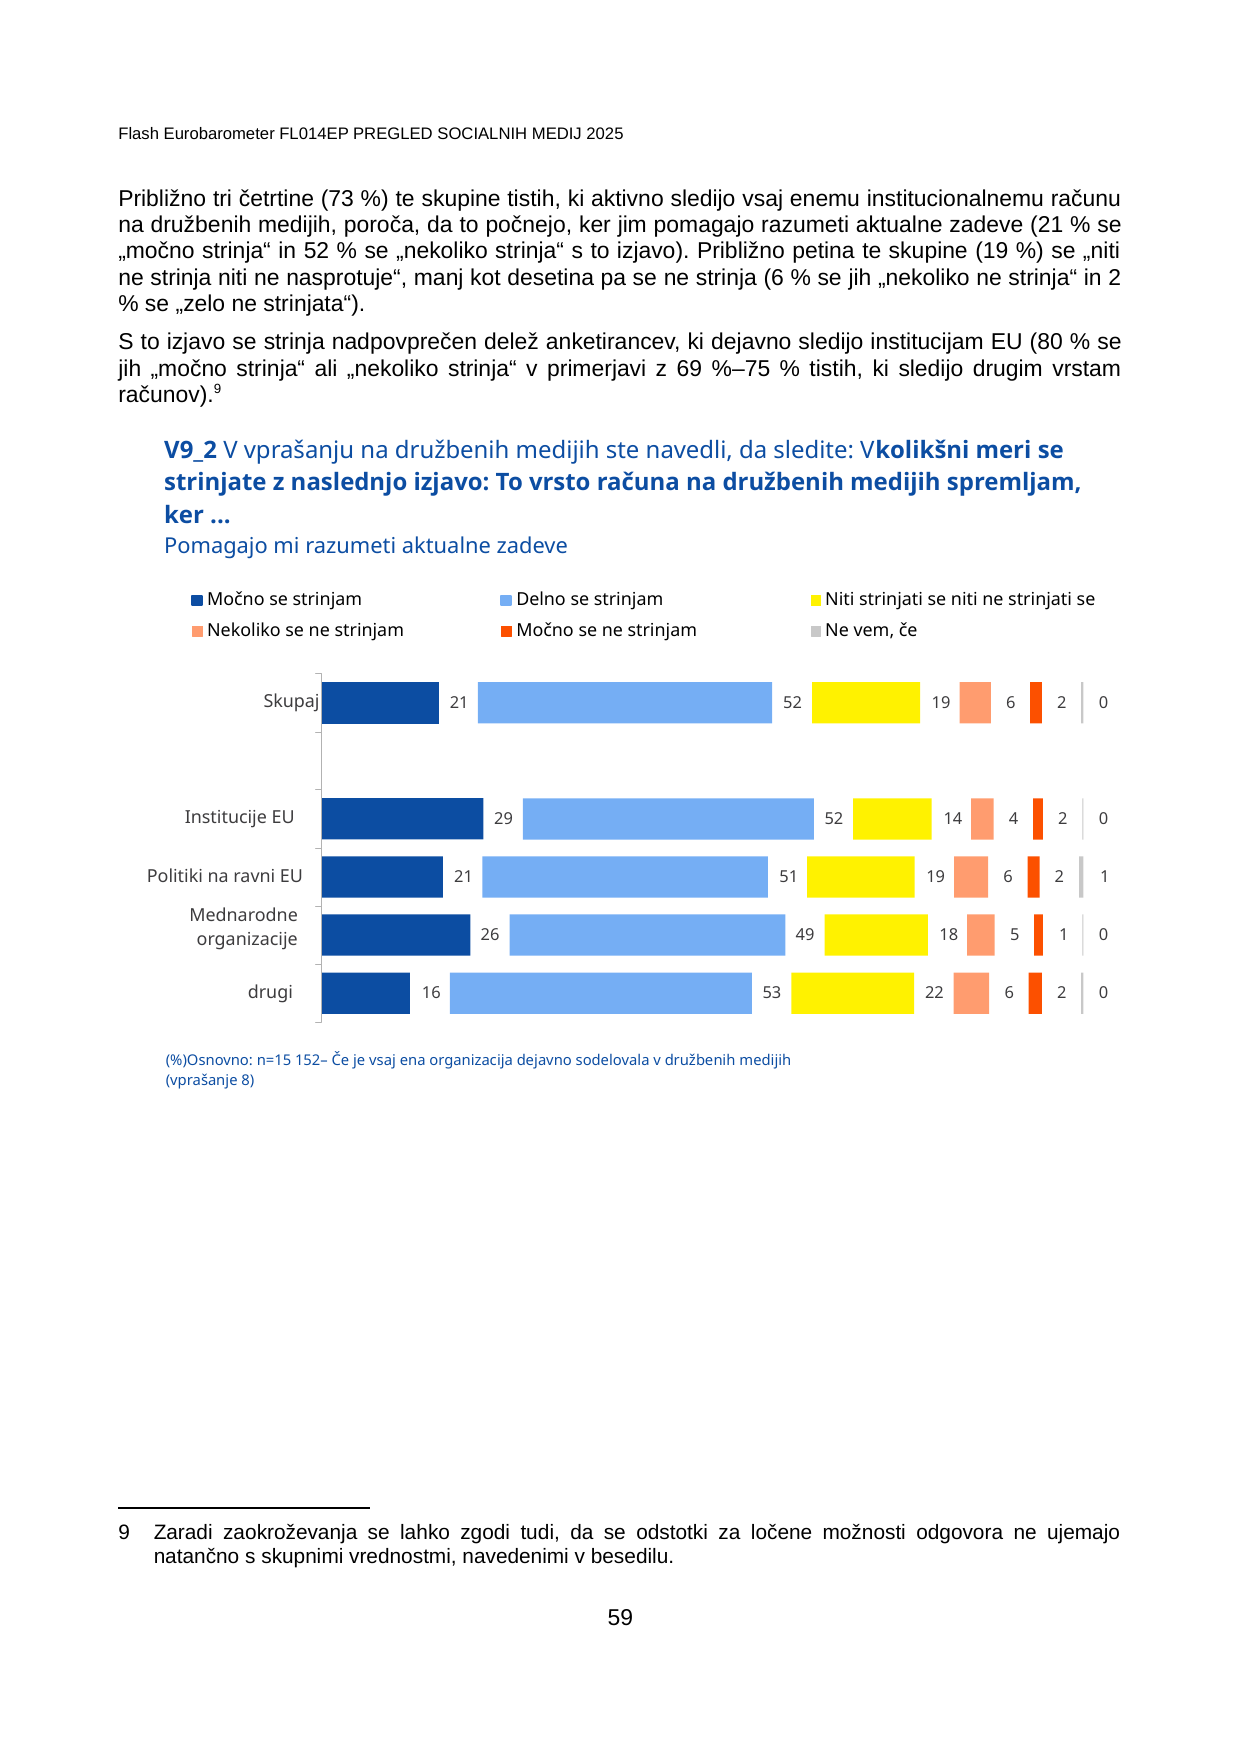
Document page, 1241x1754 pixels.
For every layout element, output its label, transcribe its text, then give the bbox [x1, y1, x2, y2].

text S to izjavo se strinja nadpovprečen delež anketirancev, ki dejavno sledijo institucijam EU (80 % se jih „močno strinja“ ali „nekoliko strinja“ v primerjavi z 69 %–75 % tistih, ki sledijo drugim vrstam računov). [118, 328, 1122, 407]
text Približno tri četrtine (73 %) te skupine tistih, ki aktivno sledijo vsaj enemu institucionalnemu računu na družbenih medijih, poroča, da to počnejo, ker jim pomagajo razumeti aktualne zadeve (21 % se „močno strinja“ in 52 % se „nekoliko strinja“ s to izjavo). Približno petina te skupine (19 %) se „niti ne strinja niti ne nasprotuje“, manj kot desetina pa se ne strinja (6 % se jih „nekoliko ne strinja“ in 2 % se „zelo ne strinjata“). [118, 184, 1122, 316]
text Zaradi zaokroževanja se lahko zgodi tudi, da se odstotki za ločene možnosti odgovora ne ujemajo natančno s skupnimi vrednostmi, navedenimi v besedilu. [118, 1520, 1122, 1568]
